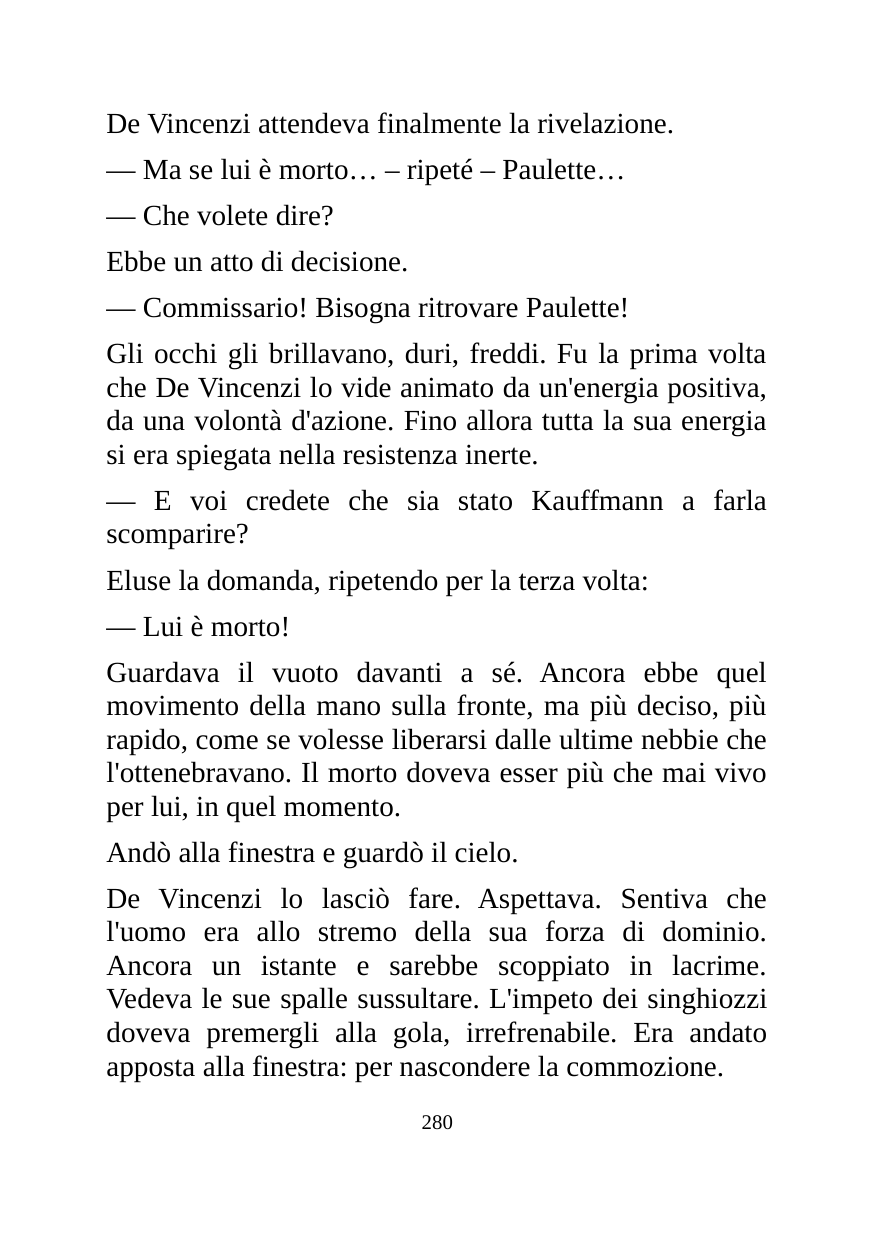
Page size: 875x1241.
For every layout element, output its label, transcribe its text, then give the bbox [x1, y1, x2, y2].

text — Lui è morto! [106, 609, 768, 642]
text Guardava il vuoto davanti a sé. Ancora ebbe quel movimento della mano sulla fronte, ma più deciso, più rapido, come se volesse liberarsi dalle ultime nebbie che l'ottenebravano. Il morto doveva esser più che mai vivo per lui, in quel momento. [106, 655, 768, 822]
text De Vincenzi lo lasciò fare. Aspettava. Sentiva che l'uomo era allo stremo della sua forza di dominio. Ancora un istante e sarebbe scoppiato in lacrime. Vedeva le sue spalle sussultare. L'impeto dei singhiozzi doveva premergli alla gola, irrefrenabile. Era andato apposta alla finestra: per nascondere la commozione. [106, 881, 768, 1082]
text — Che volete dire? [106, 198, 768, 232]
text Ebbe un atto di decisione. [106, 244, 768, 278]
text — Commissario! Bisogna ritrovare Paulette! [106, 290, 768, 324]
text De Vincenzi attendeva finalmente la rivelazione. [106, 106, 768, 140]
text Eluse la domanda, ripetendo per la terza volta: [106, 563, 768, 596]
text — Ma se lui è morto… – ripeté – Paulette… [106, 152, 768, 186]
text Andò alla finestra e guardò il cielo. [106, 835, 768, 868]
text Gli occhi gli brillavano, duri, freddi. Fu la prima volta che De Vincenzi lo vide animato da un'energia positiva, da una volontà d'azione. Fino allora tutta la sua energia si era spiegata nella resistenza inerte. [106, 336, 768, 471]
text — E voi credete che sia stato Kauffmann a farla scomparire? [106, 483, 768, 550]
